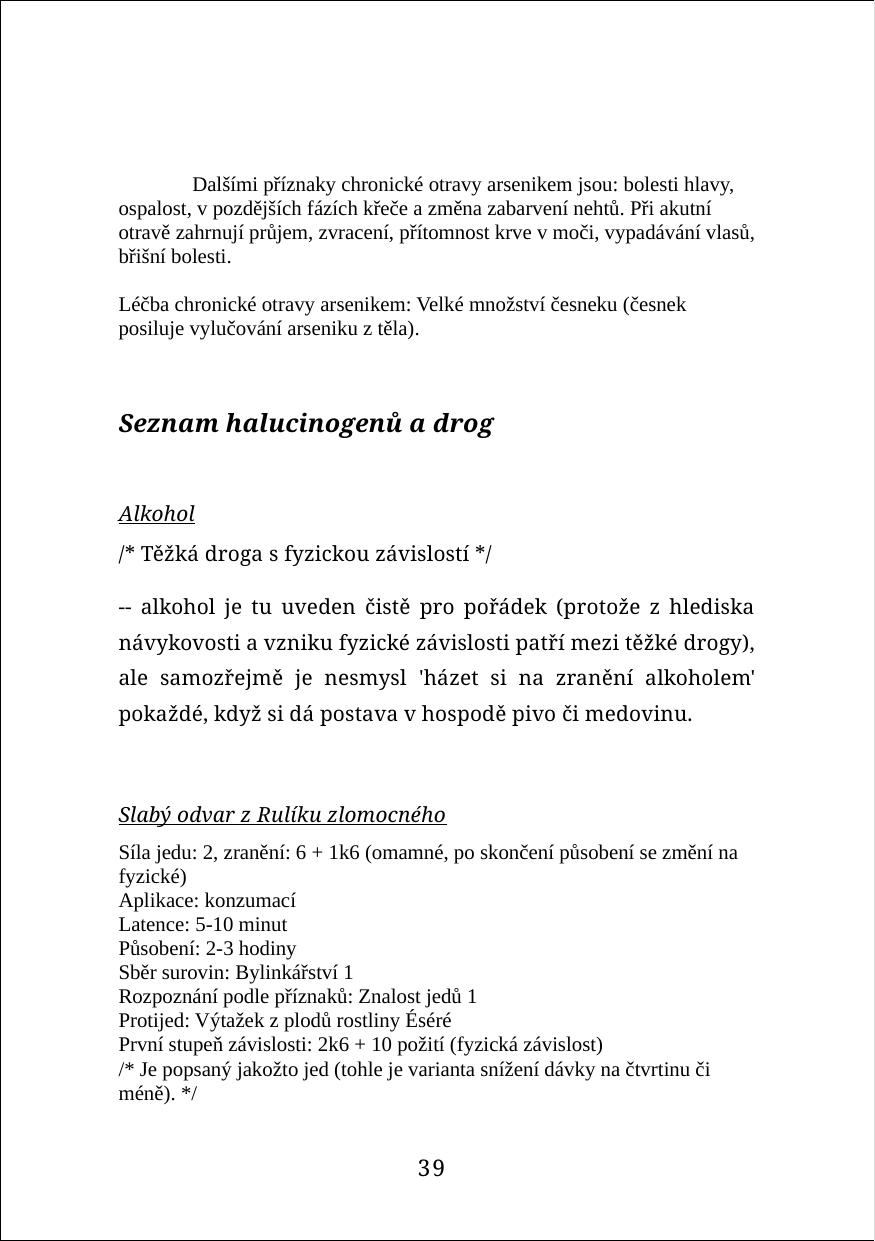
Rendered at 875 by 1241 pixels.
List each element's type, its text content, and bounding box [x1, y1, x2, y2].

text Protijed: Výtažek z plodů rostliny Éséré [118, 1008, 756, 1032]
subtitle Slabý odvar z Rulíku zlomocného [118, 800, 756, 828]
text Latence: 5-10 minut [118, 912, 756, 936]
text Síla jedu: 2, zranění: 6 + 1k6 (omamné, po skončení působení se změní na fyzické) [118, 840, 756, 888]
text -- alkohol je tu uveden čistě pro pořádek (protože z hlediska návykovosti a vzniku fyzické závislosti patří mezi těžké drogy), ale samozřejmě je nesmysl 'házet si na zranění alkoholem' pokaždé, když si dá postava v hospodě pivo či medovinu. [118, 592, 756, 727]
text Aplikace: konzumací [118, 888, 756, 912]
subtitle Seznam halucinogenů a drog [118, 405, 756, 439]
text Dalšími příznaky chronické otravy arsenikem jsou: bolesti hlavy, ospalost, v pozdějších fázích křeče a změna zabarvení nehtů. Při akutní otravě zahrnují průjem, zvracení, přítomnost krve v moči, vypadávání vlasů, břišní bolesti. [118, 172, 756, 268]
text Působení: 2-3 hodiny [118, 936, 756, 960]
text /* Je popsaný jakožto jed (tohle je varianta snížení dávky na čtvrtinu či méně). */ [118, 1056, 756, 1104]
text První stupeň závislosti: 2k6 + 10 požití (fyzická závislost) [118, 1032, 756, 1056]
text Rozpoznání podle příznaků: Znalost jedů 1 [118, 984, 756, 1008]
text /* Těžká droga s fyzickou závislostí */ [118, 539, 756, 567]
text Sběr surovin: Bylinkářství 1 [118, 960, 756, 984]
subtitle Alkohol [118, 499, 756, 527]
text Léčba chronické otravy arsenikem: Velké množství česneku (česnek posiluje vylučování arseniku z těla). [118, 292, 756, 340]
